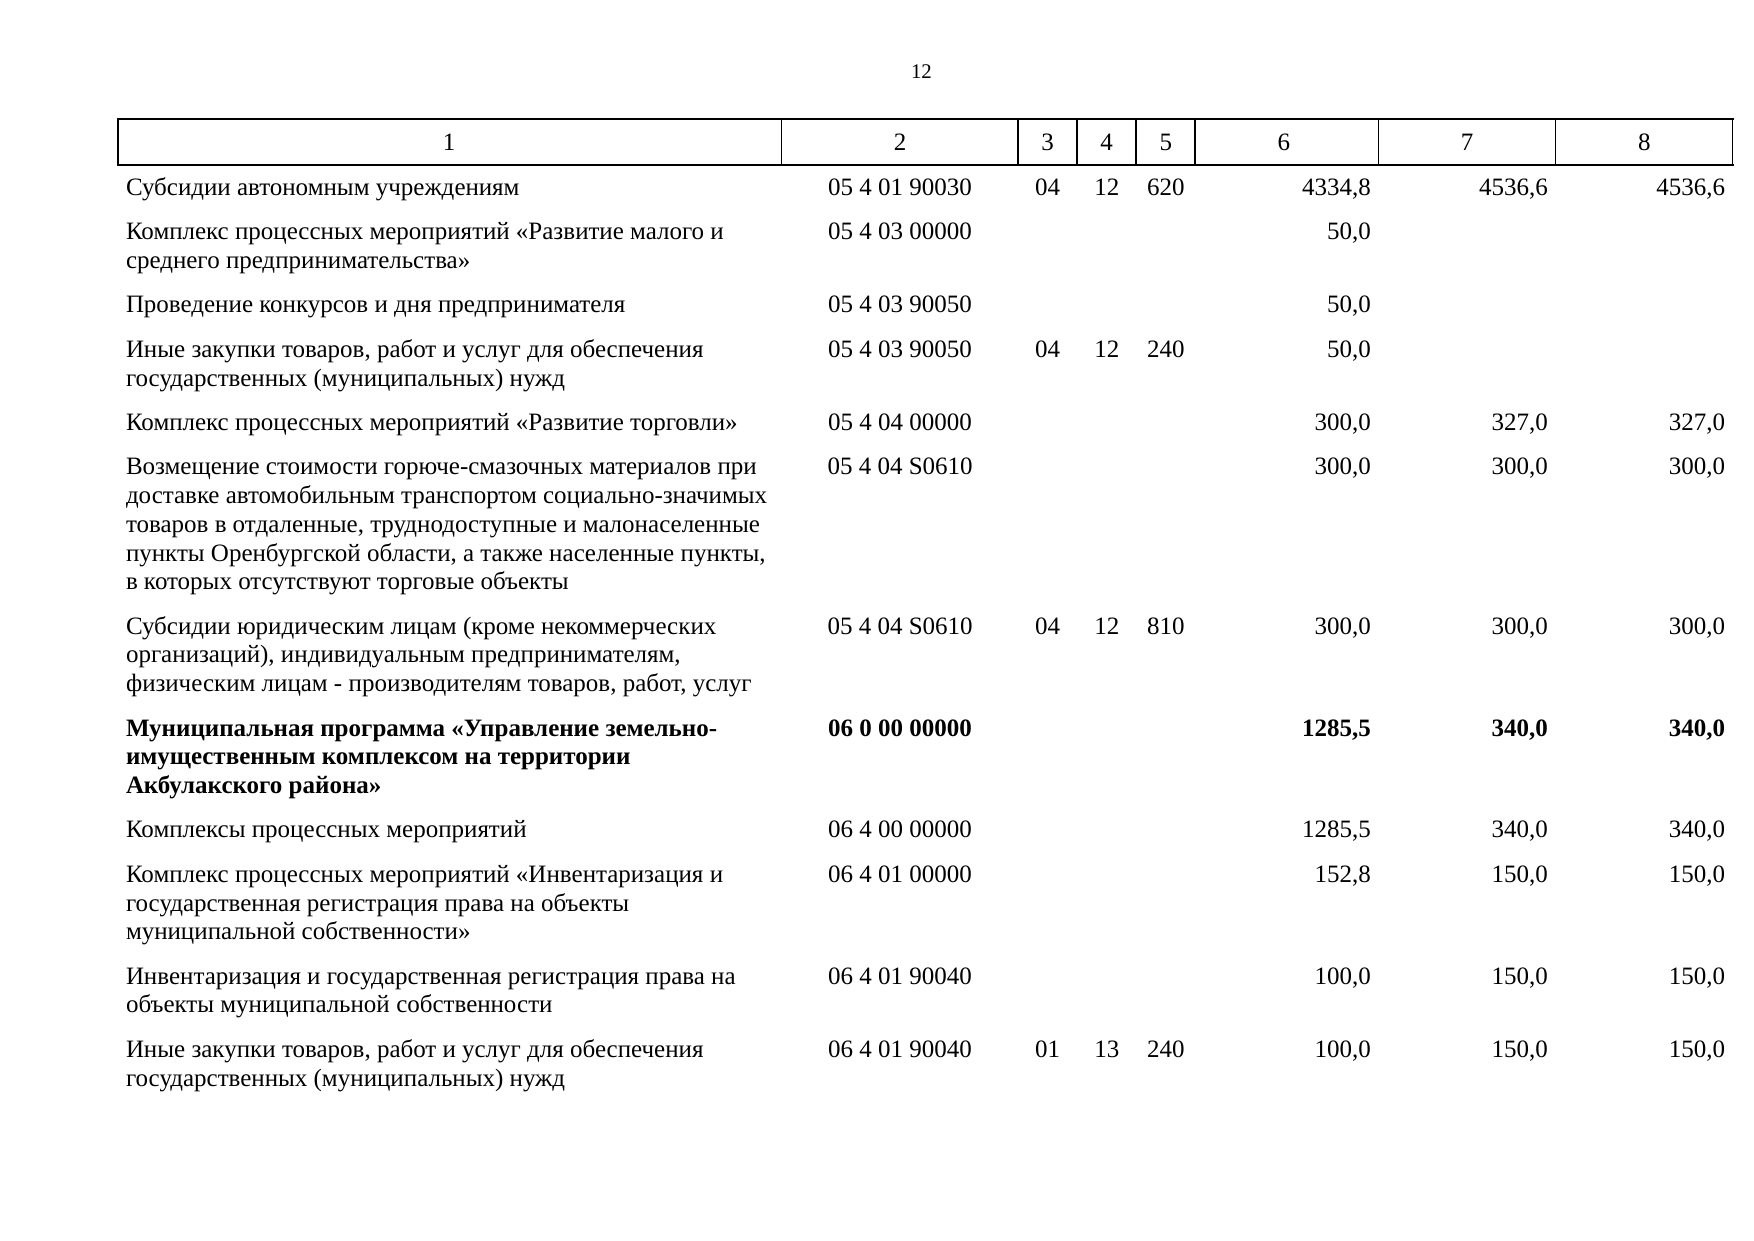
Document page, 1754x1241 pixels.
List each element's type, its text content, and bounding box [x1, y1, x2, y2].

table_cell 05 4 04 00000 [782, 399, 1018, 443]
table_header [782, 120, 1017, 164]
table_cell [1136, 282, 1195, 326]
table_cell 340,0 [1555, 705, 1733, 807]
table_header 1 [126, 128, 772, 156]
table_cell 05 4 04 S0610 [782, 444, 1018, 603]
table_cell 150,0 [1378, 1026, 1555, 1099]
table_cell 240 [1136, 1026, 1195, 1099]
table_header 7 [1386, 128, 1548, 156]
table_cell [1378, 209, 1555, 282]
table_cell [1555, 209, 1733, 282]
table_cell Иные закупки товаров, работ и услуг для обеспечения государственных (муниципальных) нужд [118, 326, 782, 399]
table_cell Инвентаризация и государственная регистрация права на объекты муниципальной собственности [118, 953, 782, 1026]
table_cell [1077, 399, 1136, 443]
table_cell [1018, 851, 1077, 953]
table_cell 01 [1018, 1026, 1077, 1099]
table_cell [1018, 705, 1077, 807]
table_cell Иные закупки товаров, работ и услуг для обеспечения государственных (муниципальных) нужд [118, 1026, 782, 1099]
table_cell 12 [1077, 326, 1136, 399]
table_header 2 [790, 128, 1010, 156]
table_cell 4536,6 [1555, 166, 1733, 208]
table_cell Комплекс процессных мероприятий «Развитие малого и среднего предпринимательства» [118, 209, 782, 282]
table_cell 06 4 01 90040 [782, 1026, 1018, 1099]
table_header [1196, 120, 1378, 164]
table_cell 150,0 [1378, 953, 1555, 1026]
table_cell [1378, 326, 1555, 399]
table_cell [1136, 444, 1195, 603]
table_cell [1018, 209, 1077, 282]
table_cell 300,0 [1195, 603, 1378, 705]
table_cell [1555, 282, 1733, 326]
table_cell Субсидии автономным учреждениям [118, 166, 782, 208]
table_cell Проведение конкурсов и дня предпринимателя [118, 282, 782, 326]
table_cell 05 4 03 90050 [782, 326, 1018, 399]
table_cell 04 [1018, 166, 1077, 208]
table_cell 150,0 [1555, 851, 1733, 953]
table_cell 300,0 [1378, 444, 1555, 603]
table_cell 05 4 03 90050 [782, 282, 1018, 326]
table_cell 150,0 [1555, 953, 1733, 1026]
table_cell [1018, 953, 1077, 1026]
table_header [1379, 120, 1555, 164]
table_cell 300,0 [1555, 603, 1733, 705]
table_cell 240 [1136, 326, 1195, 399]
table_cell [1136, 807, 1195, 851]
table_cell 04 [1018, 326, 1077, 399]
table_cell [1136, 953, 1195, 1026]
table_cell 150,0 [1378, 851, 1555, 953]
table_cell 150,0 [1555, 1026, 1733, 1099]
table_header [1137, 120, 1194, 164]
table_cell Субсидии юридическим лицам (кроме некоммерческих организаций), индивидуальным предпринимателям, физическим лицам - производителям товаров, работ, услуг [118, 603, 782, 705]
table_cell 620 [1136, 166, 1195, 208]
table_cell 152,8 [1195, 851, 1378, 953]
table_cell 50,0 [1195, 209, 1378, 282]
table_cell 04 [1018, 603, 1077, 705]
table_header [119, 120, 781, 164]
table_cell 810 [1136, 603, 1195, 705]
table_cell Комплексы процессных мероприятий [118, 807, 782, 851]
table_cell [1136, 399, 1195, 443]
table_cell 05 4 01 90030 [782, 166, 1018, 208]
table_cell [1136, 209, 1195, 282]
table_cell 06 0 00 00000 [782, 705, 1018, 807]
table_cell [1018, 807, 1077, 851]
table_cell Муниципальная программа «Управление земельно-имущественным комплексом на территории Акбулакского района» [118, 705, 782, 807]
table_header [1556, 120, 1732, 164]
table_cell 1285,5 [1195, 807, 1378, 851]
table_cell [1555, 326, 1733, 399]
table_cell [1077, 209, 1136, 282]
table_header 4 [1085, 128, 1128, 156]
table_cell [1077, 444, 1136, 603]
table_cell 13 [1077, 1026, 1136, 1099]
table_header 8 [1563, 128, 1725, 156]
table_cell 300,0 [1195, 444, 1378, 603]
table_cell 4334,8 [1195, 166, 1378, 208]
table_cell 340,0 [1378, 705, 1555, 807]
table_cell Комплекс процессных мероприятий «Развитие торговли» [118, 399, 782, 443]
table_cell [1018, 282, 1077, 326]
table_header [1078, 120, 1135, 164]
table_cell [1077, 282, 1136, 326]
table_cell 4536,6 [1378, 166, 1555, 208]
table_cell 05 4 03 00000 [782, 209, 1018, 282]
table_cell [1018, 444, 1077, 603]
table_cell Возмещение стоимости горюче-смазочных материалов при доставке автомобильным транспортом социально-значимых товаров в отдаленные, труднодоступные и малонаселенные пункты Оренбургской области, а также населенные пункты, в которых отсутствуют торговые объекты [118, 444, 782, 603]
table_cell Комплекс процессных мероприятий «Инвентаризация и государственная регистрация права на объекты муниципальной собственности» [118, 851, 782, 953]
table_cell 05 4 04 S0610 [782, 603, 1018, 705]
table_cell [1136, 851, 1195, 953]
table_cell [1077, 705, 1136, 807]
table_cell [1077, 807, 1136, 851]
table_cell 06 4 00 00000 [782, 807, 1018, 851]
table_header [1019, 120, 1076, 164]
table_header 6 [1203, 128, 1364, 156]
table_cell 300,0 [1555, 444, 1733, 603]
table_cell 100,0 [1195, 1026, 1378, 1099]
table_cell [1077, 953, 1136, 1026]
table_cell 06 4 01 00000 [782, 851, 1018, 953]
table_cell 327,0 [1378, 399, 1555, 443]
table_header 5 [1144, 128, 1187, 156]
table_cell [1018, 399, 1077, 443]
table_cell 100,0 [1195, 953, 1378, 1026]
table_cell 1285,5 [1195, 705, 1378, 807]
table_header 3 [1026, 128, 1069, 156]
table_cell 12 [1077, 603, 1136, 705]
table_cell [1077, 851, 1136, 953]
table_cell 340,0 [1555, 807, 1733, 851]
table_cell 327,0 [1555, 399, 1733, 443]
table_cell 300,0 [1378, 603, 1555, 705]
table_cell 50,0 [1195, 326, 1378, 399]
table_cell 50,0 [1195, 282, 1378, 326]
table_cell [1378, 282, 1555, 326]
table_cell [1136, 705, 1195, 807]
table_cell 300,0 [1195, 399, 1378, 443]
table_cell 12 [1077, 166, 1136, 208]
table_cell 340,0 [1378, 807, 1555, 851]
table_cell 06 4 01 90040 [782, 953, 1018, 1026]
